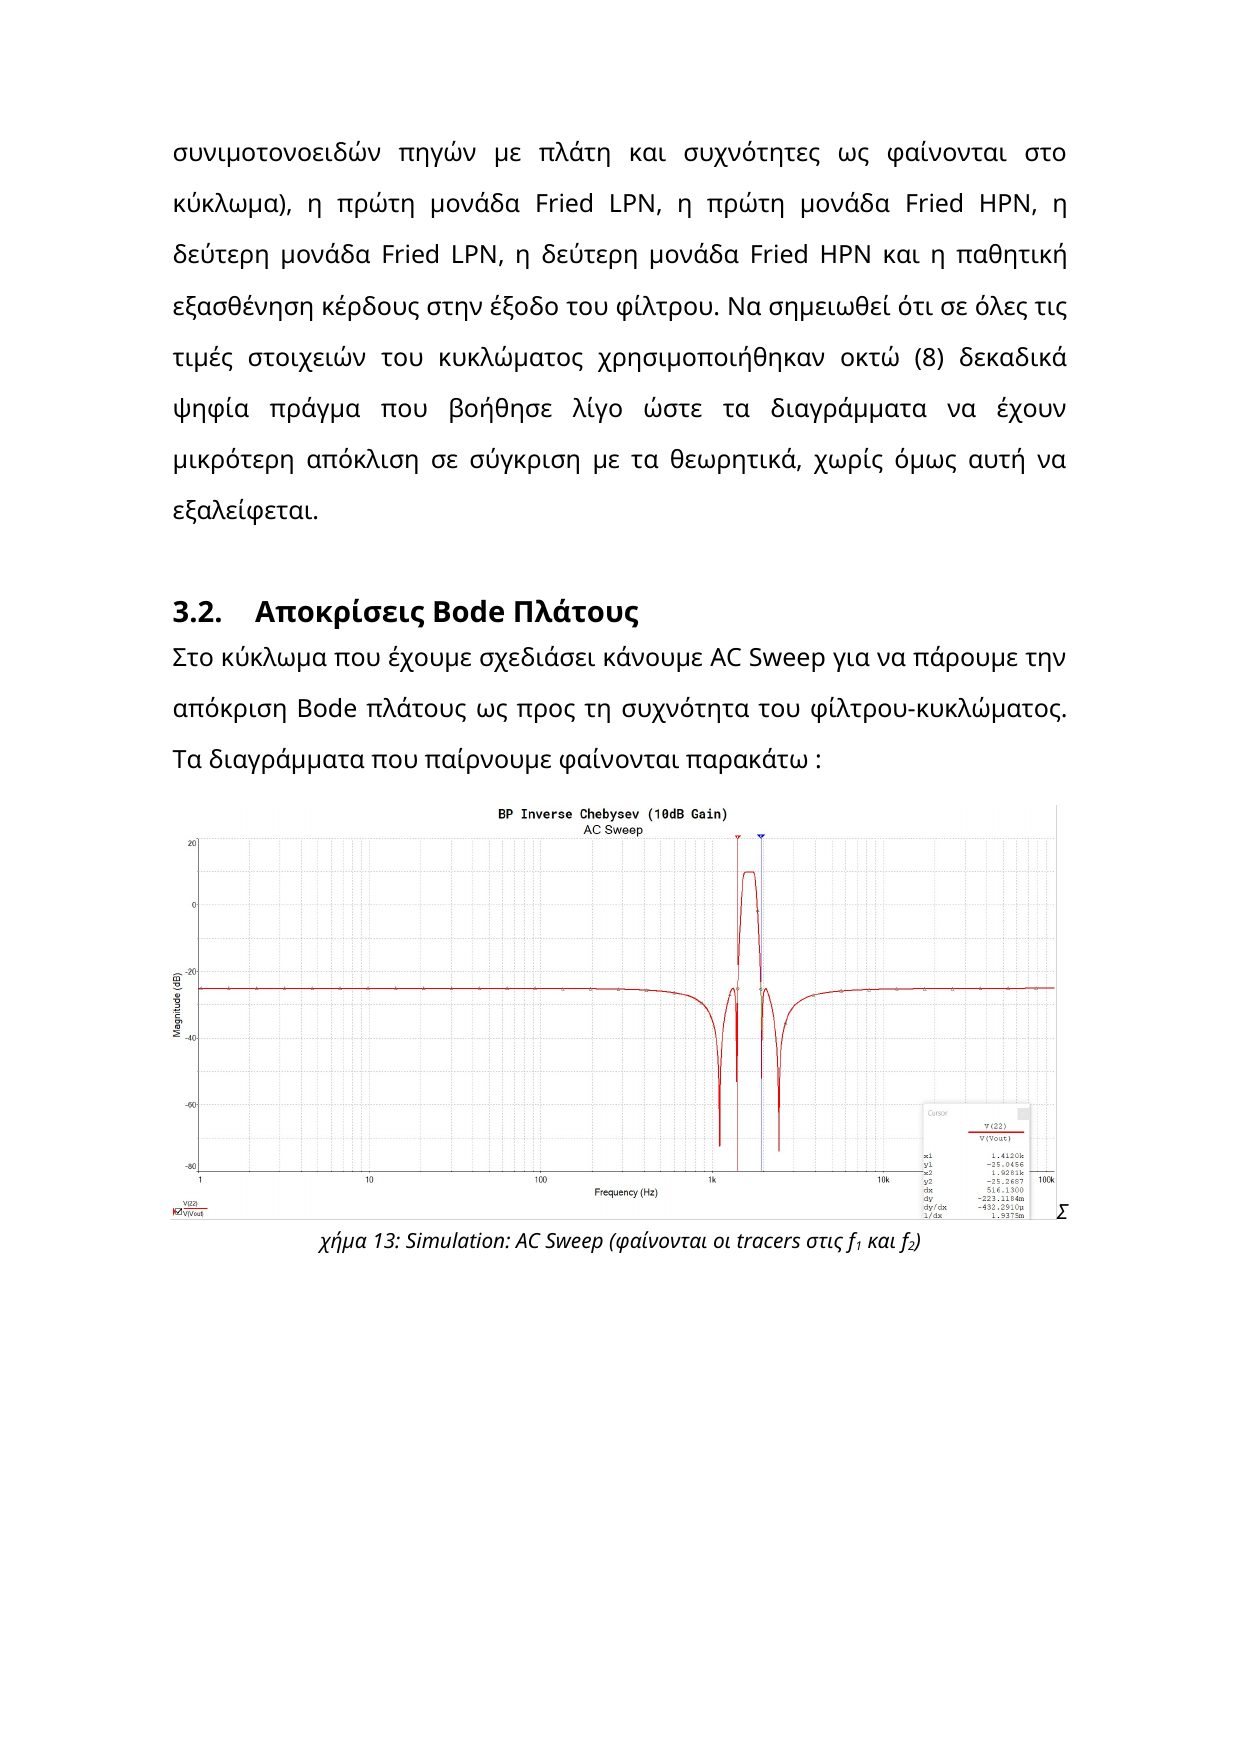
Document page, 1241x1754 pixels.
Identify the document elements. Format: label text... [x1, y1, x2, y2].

text Σχήμα 13: Simulation: AC Sweep (φαίνονται οι tracers στις f1 και f2) [170, 1220, 1070, 1254]
subtitle Αποκρίσεις Bode Πλάτους [172, 591, 1068, 631]
text συνιμοτονοειδών πηγών με πλάτη και συχνότητες ως φαίνονται στο κύκλωμα), η πρώτη μονάδα Fried LPN, η πρώτη μονάδα Fried HPN, η δεύτερη μονάδα Fried LPN, η δεύτερη μονάδα Fried HPN και η παθητική εξασθένηση κέρδους στην έξοδο του φίλτρου. Να σημειωθεί ότι σε όλες τις τιμές στοιχειών του κυκλώματος χρησιμοποιήθηκαν οκτώ (8) δεκαδικά ψηφία πράγμα που βοήθησε λίγο ώστε τα διαγράμματα να έχουν μικρότερη απόκλιση σε σύγκριση με τα θεωρητικά, χωρίς όμως αυτή να εξαλείφεται. [172, 135, 1068, 526]
text Στο κύκλωμα που έχουμε σχεδιάσει κάνουμε AC Sweep για να πάρουμε την απόκριση Bode πλάτους ως προς τη συχνότητα του φίλτρου-κυκλώματος. Τα διαγράμματα που παίρνουμε φαίνονται παρακάτω : [172, 640, 1068, 776]
picture [170, 805, 1057, 1220]
